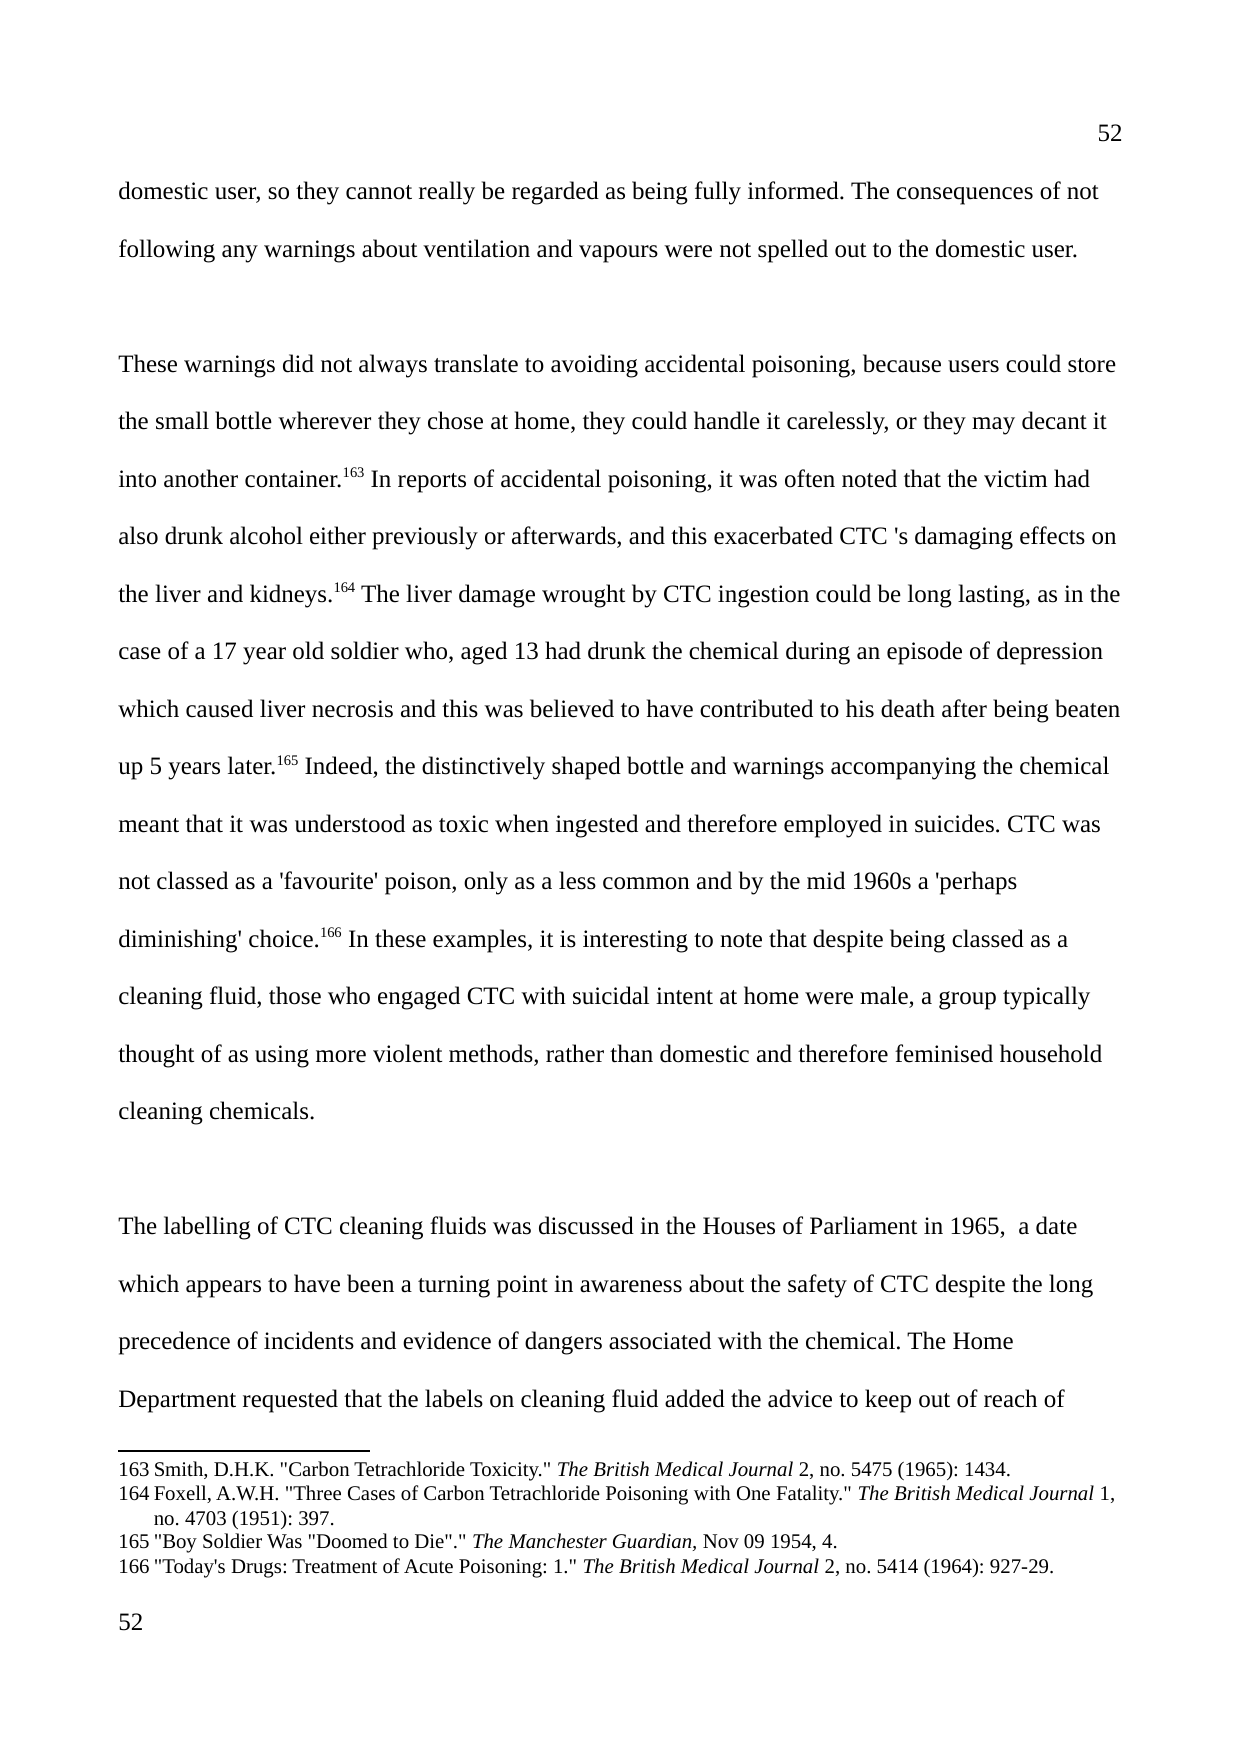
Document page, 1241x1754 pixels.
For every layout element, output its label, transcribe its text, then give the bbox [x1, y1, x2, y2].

text "Today's Drugs: Treatment of Acute Poisoning: 1." The British Medical Journal 2, no. 5414 (1964): 927-29. [118, 1553, 1122, 1578]
text The labelling of CTC cleaning fluids was discussed in the Houses of Parliament in 1965, a date which appears to have been a turning point in awareness about the safety of CTC despite the long precedence of incidents and evidence of dangers associated with the chemical. The Home Department requested that the labels on cleaning fluid added the advice to keep out of reach of [118, 1211, 1122, 1413]
text Smith, D.H.K. "Carbon Tetrachloride Toxicity." The British Medical Journal 2, no. 5475 (1965): 1434. [118, 1457, 1122, 1481]
text domestic user, so they cannot really be regarded as being fully informed. The consequences of not following any warnings about ventilation and vapours were not spelled out to the domestic user. [118, 176, 1122, 263]
text "Boy Soldier Was "Doomed to Die"." The Manchester Guardian, Nov 09 1954, 4. [118, 1529, 1122, 1553]
text These warnings did not always translate to avoiding accidental poisoning, because users could store the small bottle wherever they chose at home, they could handle it carelessly, or they may decant it into another container. In reports of accidental poisoning, it was often noted that the victim had also drunk alcohol either previously or afterwards, and this exacerbated CTC 's damaging effects on the liver and kidneys. The liver damage wrought by CTC ingestion could be long lasting, as in the case of a 17 year old soldier who, aged 13 had drunk the chemical during an episode of depression which caused liver necrosis and this was believed to have contributed to his death after being beaten up 5 years later. Indeed, the distinctively shaped bottle and warnings accompanying the chemical meant that it was understood as toxic when ingested and therefore employed in suicides. CTC was not classed as a 'favourite' poison, only as a less common and by the mid 1960s a 'perhaps diminishing' choice. In these examples, it is interesting to note that despite being classed as a cleaning fluid, those who engaged CTC with suicidal intent at home were male, a group typically thought of as using more violent methods, rather than domestic and therefore feminised household cleaning chemicals. [118, 349, 1122, 1125]
text Foxell, A.W.H. "Three Cases of Carbon Tetrachloride Poisoning with One Fatality." The British Medical Journal 1, no. 4703 (1951): 397. [118, 1481, 1122, 1529]
